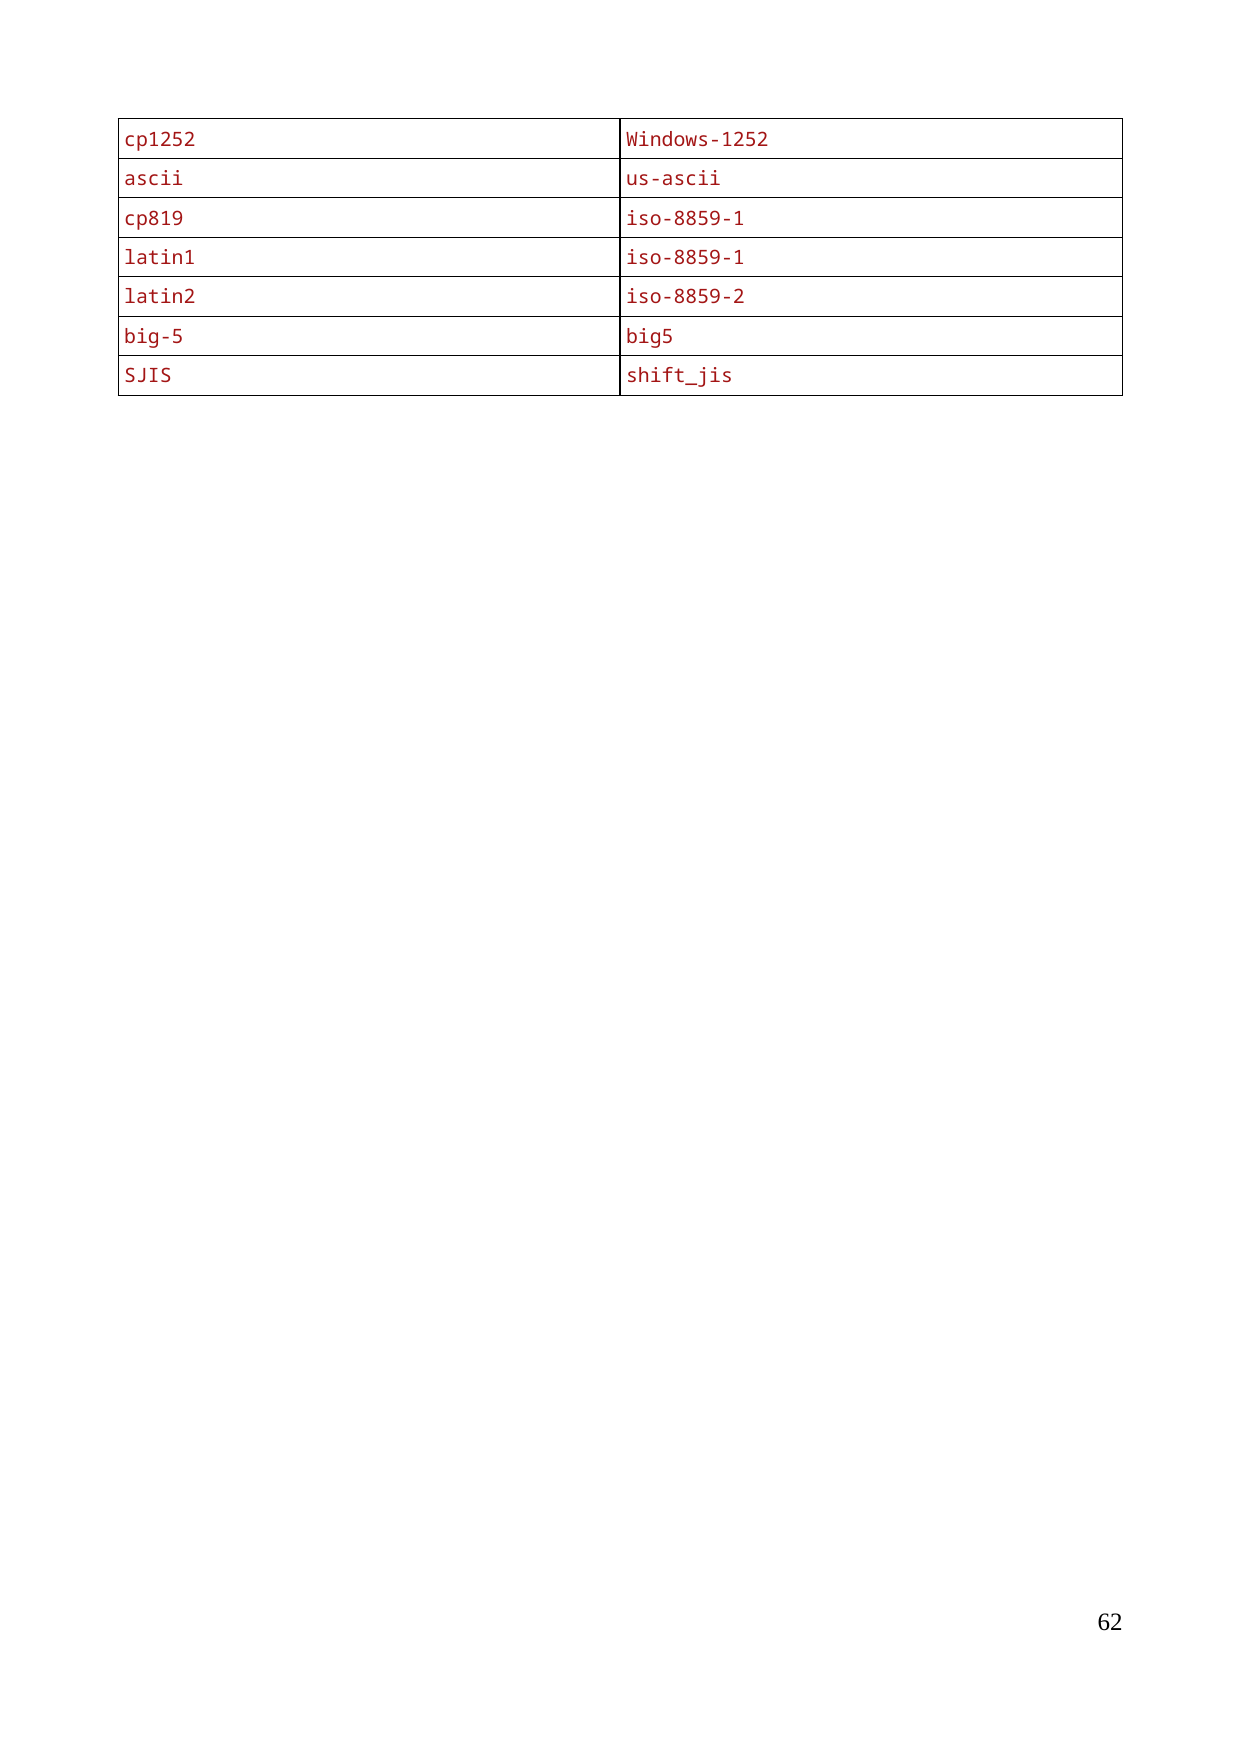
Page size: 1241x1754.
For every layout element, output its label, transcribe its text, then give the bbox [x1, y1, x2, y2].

table_cell us-ascii [621, 159, 1122, 197]
table_cell iso-8859-1 [621, 238, 1122, 276]
table_cell iso-8859-1 [621, 198, 1122, 237]
table_cell cp1252 [119, 119, 619, 158]
table_cell Windows-1252 [621, 119, 1122, 158]
table_cell big5 [621, 317, 1122, 355]
table_cell iso-8859-2 [621, 277, 1122, 316]
table_cell latin2 [119, 277, 619, 316]
table_cell shift_jis [621, 356, 1122, 394]
table_cell ascii [119, 159, 619, 197]
table_cell big-5 [119, 317, 619, 355]
table_cell SJIS [119, 356, 619, 394]
table_cell cp819 [119, 198, 619, 237]
table_cell latin1 [119, 238, 619, 276]
